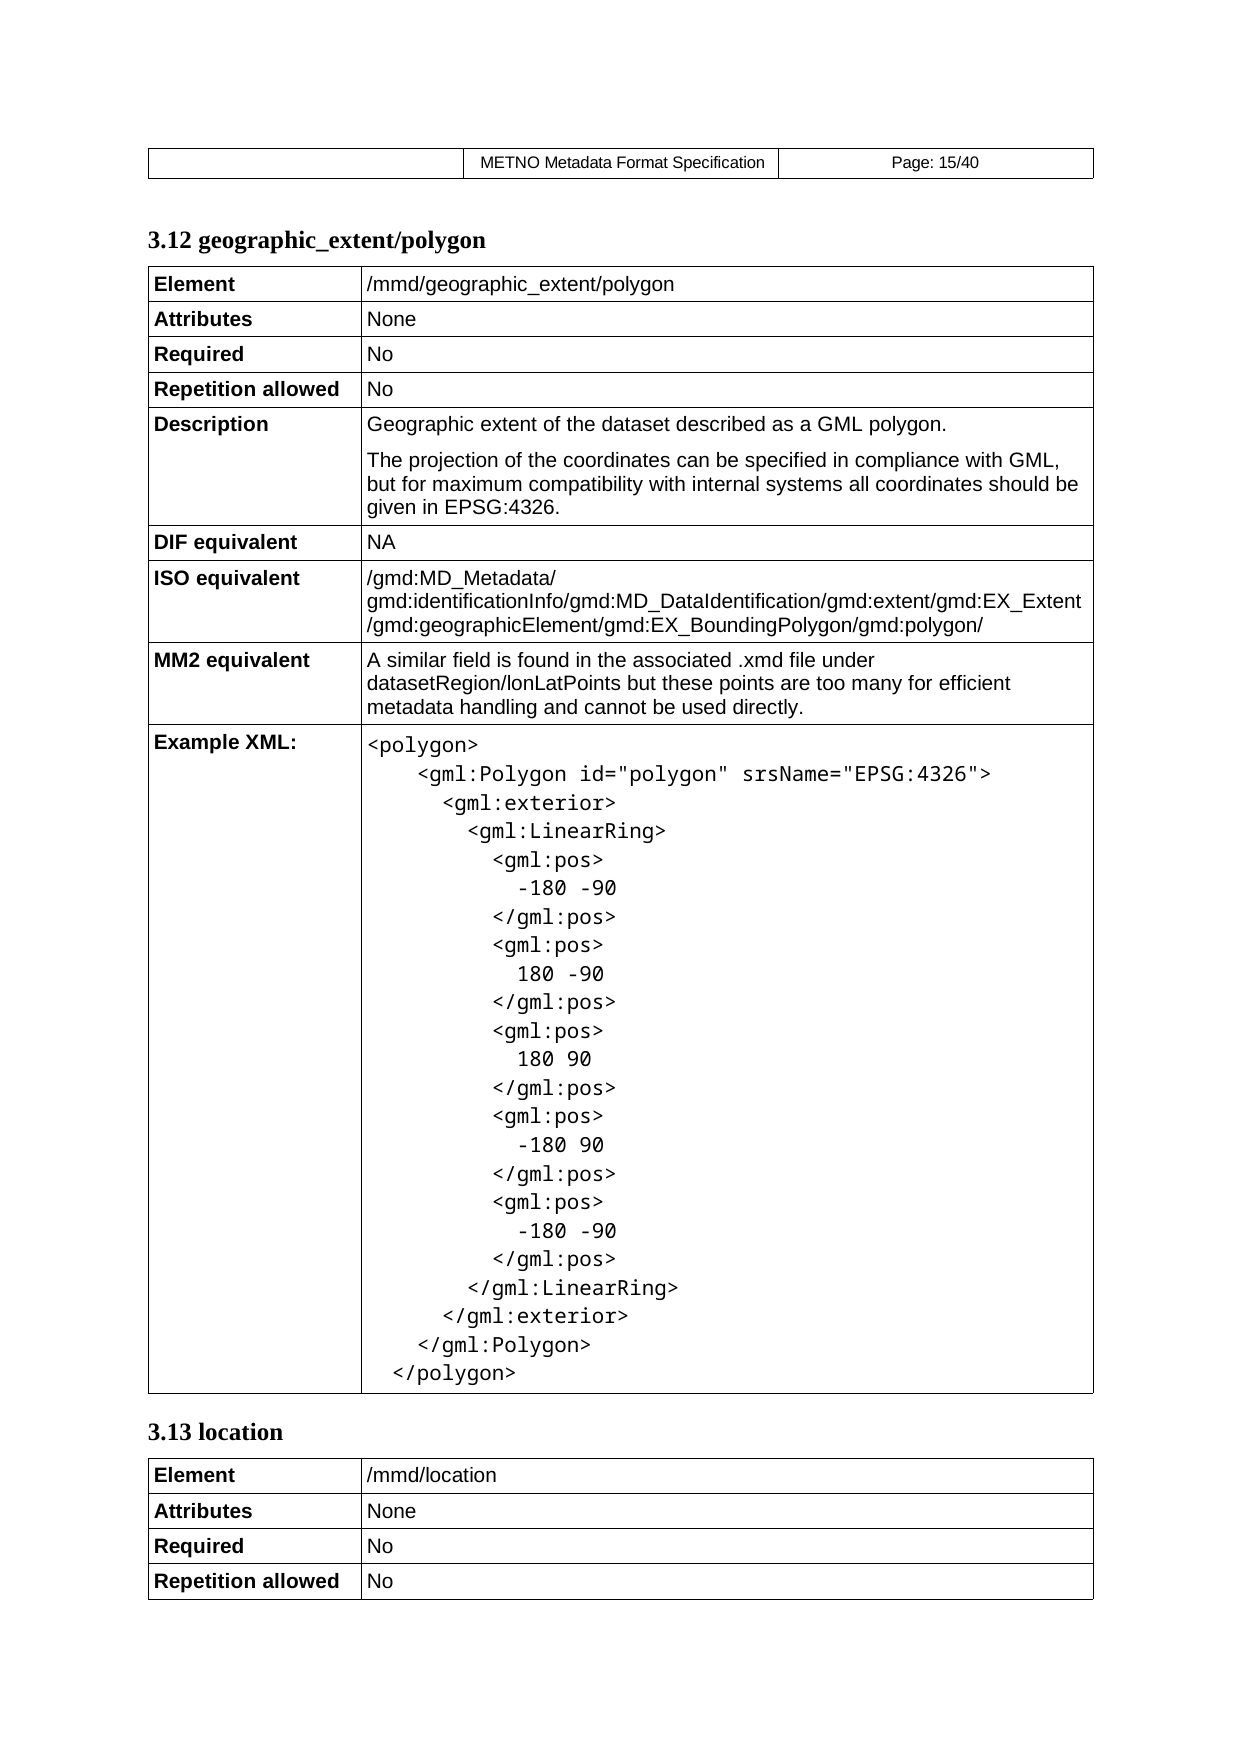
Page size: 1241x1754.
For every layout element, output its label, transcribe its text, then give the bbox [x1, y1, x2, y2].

table_cell No [362, 373, 1093, 407]
table_cell MM2 equivalent [149, 643, 361, 724]
table_header /mmd/geographic_extent/polygon [362, 267, 1093, 301]
table_cell /gmd:MD_Metadata/ gmd:identificationInfo/gmd:MD_DataIdentification/gmd:extent/gmd:EX_Extent/gmd:geographicElement/gmd:EX_BoundingPolygon/gmd:polygon/ [362, 561, 1093, 642]
table_cell No [362, 1529, 1093, 1563]
table_cell Geographic extent of the dataset described as a GML polygon. The projection of the coordinates can be specified in compliance with GML, but for maximum compatibility with internal systems all coordinates should be given in EPSG:4326. [362, 408, 1093, 525]
table_cell No [362, 1564, 1093, 1599]
table_cell Description [149, 408, 361, 525]
subtitle geographic_extent/polygon [148, 226, 1093, 254]
table_cell Repetition allowed [149, 373, 361, 407]
table_cell Example XML: [149, 725, 361, 1393]
subtitle location [148, 1418, 1093, 1446]
table_cell Attributes [149, 302, 361, 336]
table_cell DIF equivalent [149, 526, 361, 560]
table_cell None [362, 1494, 1093, 1528]
table_header /mmd/location [362, 1459, 1093, 1493]
table_cell Required [149, 1529, 361, 1563]
table_cell ISO equivalent [149, 561, 361, 642]
table_cell Required [149, 337, 361, 372]
table_cell Repetition allowed [149, 1564, 361, 1599]
table_header Element [149, 1459, 361, 1493]
table_cell Attributes [149, 1494, 361, 1528]
table_cell <polygon> <gml:Polygon id="polygon" srsName="EPSG:4326"> <gml:exterior> <gml:LinearRing> <gml:pos> -180 -90 </gml:pos> <gml:pos> 180 -90 </gml:pos> <gml:pos> 180 90 </gml:pos> <gml:pos> -180 90 </gml:pos> <gml:pos> -180 -90 </gml:pos> </gml:LinearRing> </gml:exterior> </gml:Polygon> </polygon> [362, 725, 1093, 1393]
table_cell None [362, 302, 1093, 336]
table_cell NA [362, 526, 1093, 560]
table_cell A similar field is found in the associated .xmd file under datasetRegion/lonLatPoints but these points are too many for efficient metadata handling and cannot be used directly. [362, 643, 1093, 724]
table_header Element [149, 267, 361, 301]
table_cell No [362, 337, 1093, 372]
